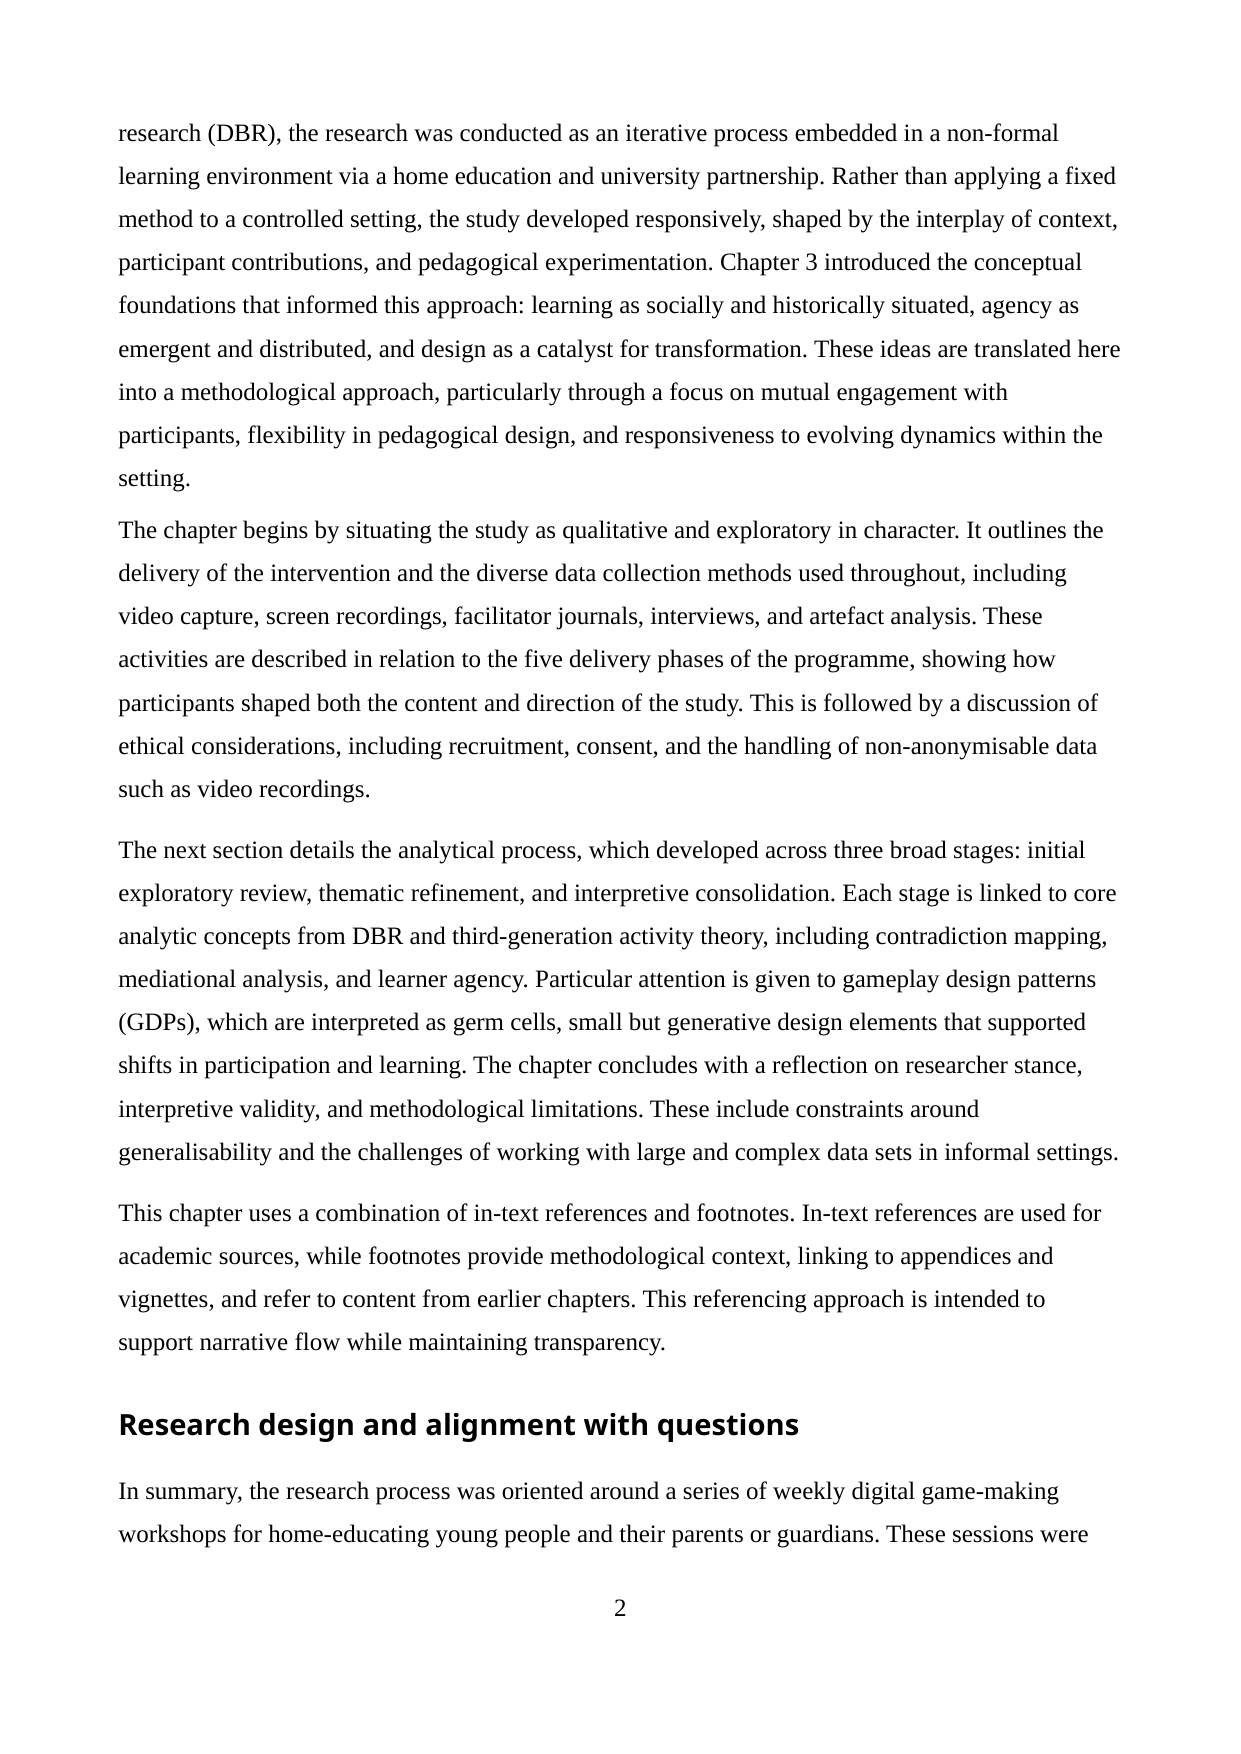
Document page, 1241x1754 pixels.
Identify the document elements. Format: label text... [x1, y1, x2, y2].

text In summary, the research process was oriented around a series of weekly digital game-making workshops for home-educating young people and their parents or guardians. These sessions were [118, 1476, 1122, 1548]
subtitle Research design and alignment with questions [118, 1404, 1122, 1444]
text research (DBR), the research was conducted as an iterative process embedded in a non-formal learning environment via a home education and university partnership. Rather than applying a fixed method to a controlled setting, the study developed responsively, shaped by the interplay of context, participant contributions, and pedagogical experimentation. Chapter 3 introduced the conceptual foundations that informed this approach: learning as socially and historically situated, agency as emergent and distributed, and design as a catalyst for transformation. These ideas are translated here into a methodological approach, particularly through a focus on mutual engagement with participants, flexibility in pedagogical design, and responsiveness to evolving dynamics within the setting. [118, 118, 1122, 492]
text The chapter begins by situating the study as qualitative and exploratory in character. It outlines the delivery of the intervention and the diverse data collection methods used throughout, including video capture, screen recordings, facilitator journals, interviews, and artefact analysis. These activities are described in relation to the five delivery phases of the programme, showing how participants shaped both the content and direction of the study. This is followed by a discussion of ethical considerations, including recruitment, consent, and the handling of non-anonymisable data such as video recordings. [118, 515, 1122, 803]
text The next section details the analytical process, which developed across three broad stages: initial exploratory review, thematic refinement, and interpretive consolidation. Each stage is linked to core analytic concepts from DBR and third-generation activity theory, including contradiction mapping, mediational analysis, and learner agency. Particular attention is given to gameplay design patterns (GDPs), which are interpreted as germ cells, small but generative design elements that supported shifts in participation and learning. The chapter concludes with a reflection on researcher stance, interpretive validity, and methodological limitations. These include constraints around generalisability and the challenges of working with large and complex data sets in informal settings. [118, 835, 1122, 1166]
text This chapter uses a combination of in-text references and footnotes. In-text references are used for academic sources, while footnotes provide methodological context, linking to appendices and vignettes, and refer to content from earlier chapters. This referencing approach is intended to support narrative flow while maintaining transparency. [118, 1198, 1122, 1356]
